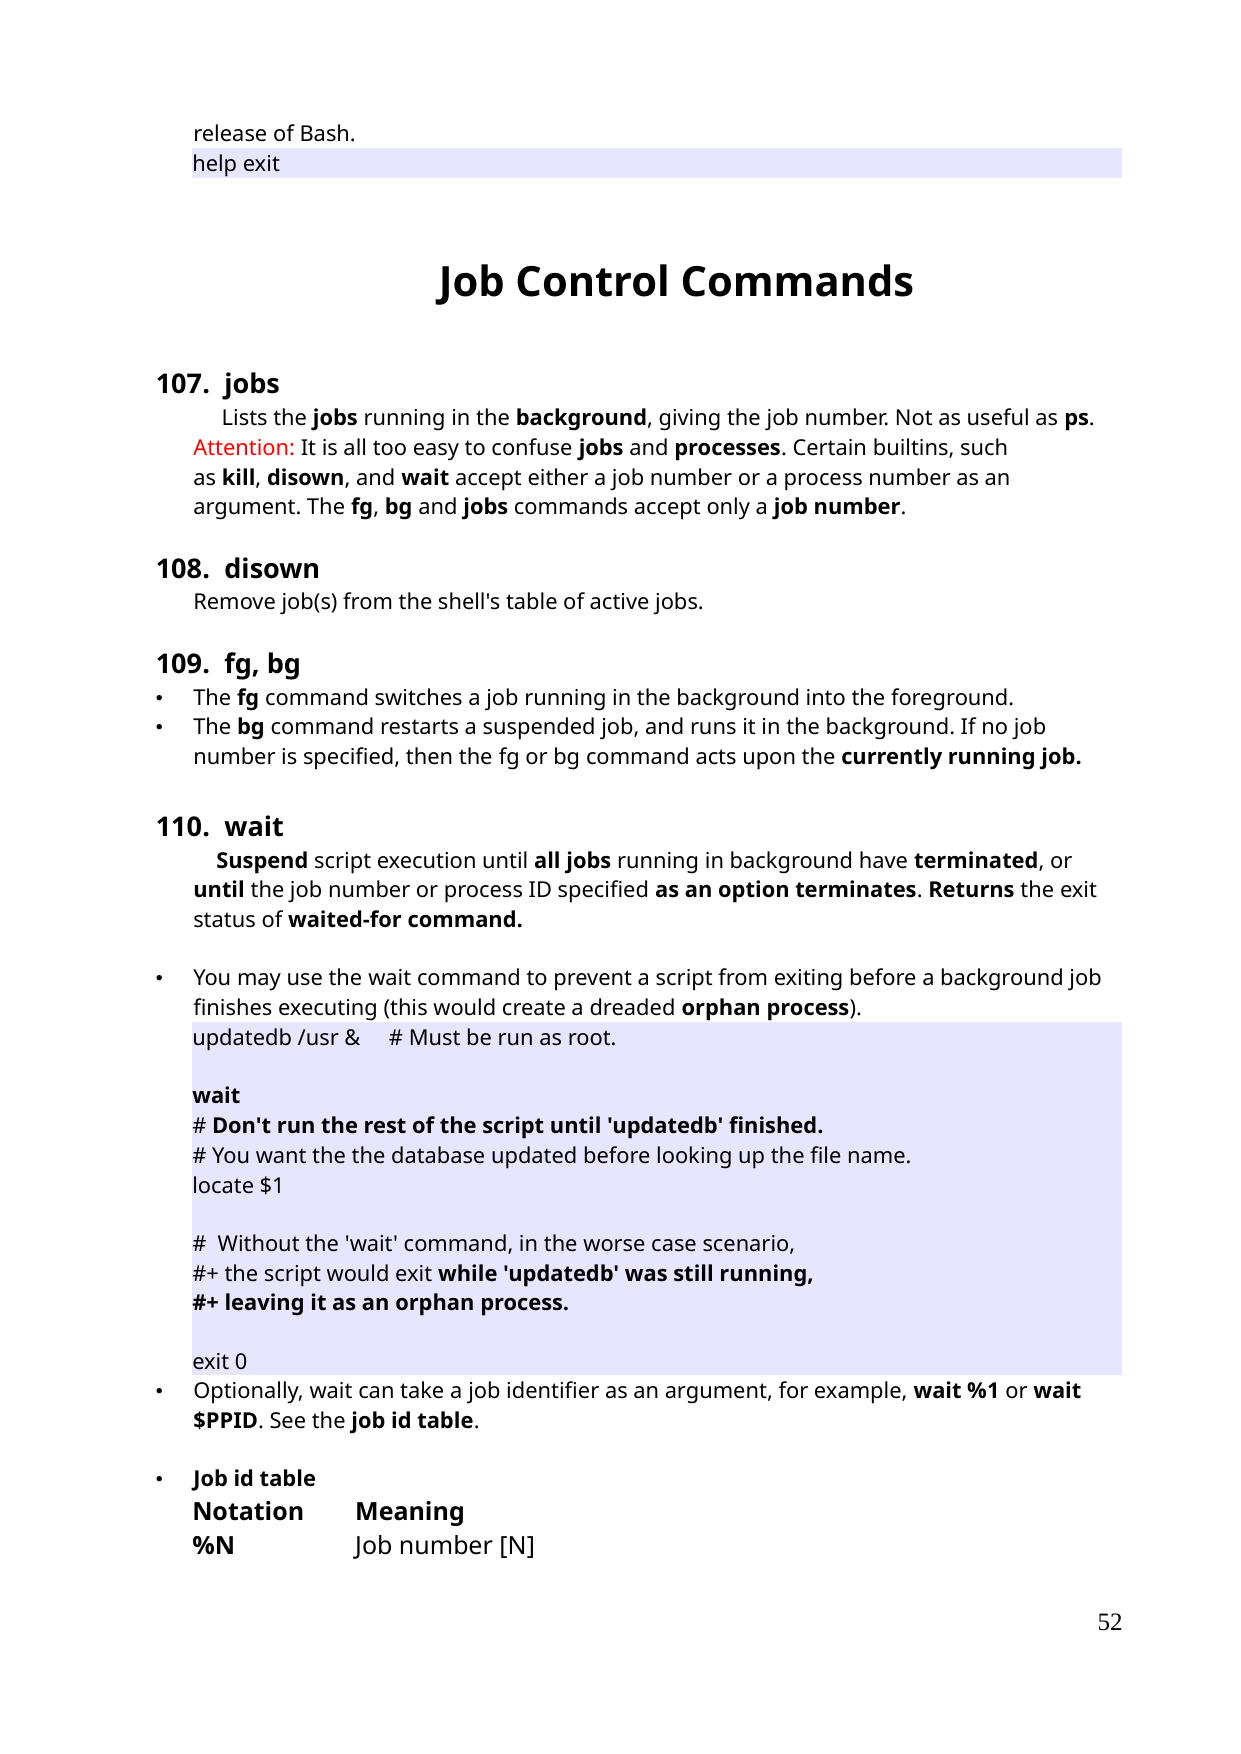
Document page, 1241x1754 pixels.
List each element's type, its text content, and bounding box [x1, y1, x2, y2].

table_cell %N [192, 1527, 355, 1561]
list You may use the wait command to prevent a script from exiting before a background job finishes executing (this would create a dreaded orphan process). [156, 962, 1122, 1022]
table_header Meaning [355, 1493, 1117, 1527]
list jobs [156, 365, 1122, 402]
list updatedb /usr & # Must be run as root. [192, 1022, 1122, 1052]
list wait [156, 808, 1122, 844]
list Optionally, wait can take a job identifier as an argument, for example, wait %1 or wait $PPID. See the job id table. [156, 1375, 1122, 1435]
list # You want the the database updated before looking up the file name. [192, 1140, 1122, 1169]
list Attention: It is all too easy to confuse jobs and processes. Certain builtins, such as kill, disown, and wait accept either a job number or a process number as an argument. The fg, bg and jobs commands accept only a job number. [156, 432, 1122, 521]
list fg, bg [156, 644, 1122, 681]
list # Without the 'wait' command, in the worse case scenario, [192, 1228, 1122, 1258]
list locate $1 [192, 1169, 1122, 1199]
list Remove job(s) from the shell's table of active jobs. [156, 586, 1122, 616]
table_header Notation [192, 1493, 355, 1527]
table_cell Job number [N] [355, 1527, 1117, 1561]
list #+ the script would exit while 'updatedb' was still running, [192, 1258, 1122, 1287]
list help exit [192, 148, 1122, 178]
list exit 0 [192, 1346, 1122, 1375]
list The bg command restarts a suspended job, and runs it in the background. If no job number is specified, then the fg or bg command acts upon the currently running job. [156, 711, 1122, 771]
list Job Control Commands [193, 251, 1122, 308]
list The fg command switches a job running in the background into the foreground. [156, 681, 1122, 711]
list # Don't run the rest of the script until 'updatedb' finished. [192, 1110, 1122, 1140]
list Job id table [156, 1463, 1122, 1493]
list wait [192, 1080, 1122, 1110]
list disown [156, 549, 1122, 586]
list Lists the jobs running in the background, giving the job number. Not as useful as ps. [156, 402, 1122, 432]
list Suspend script execution until all jobs running in background have terminated, or until the job number or process ID specified as an option terminates. Returns the exit status of waited-for command. [156, 844, 1122, 934]
list #+ leaving it as an orphan process. [192, 1287, 1122, 1317]
list release of Bash. [156, 118, 1122, 148]
